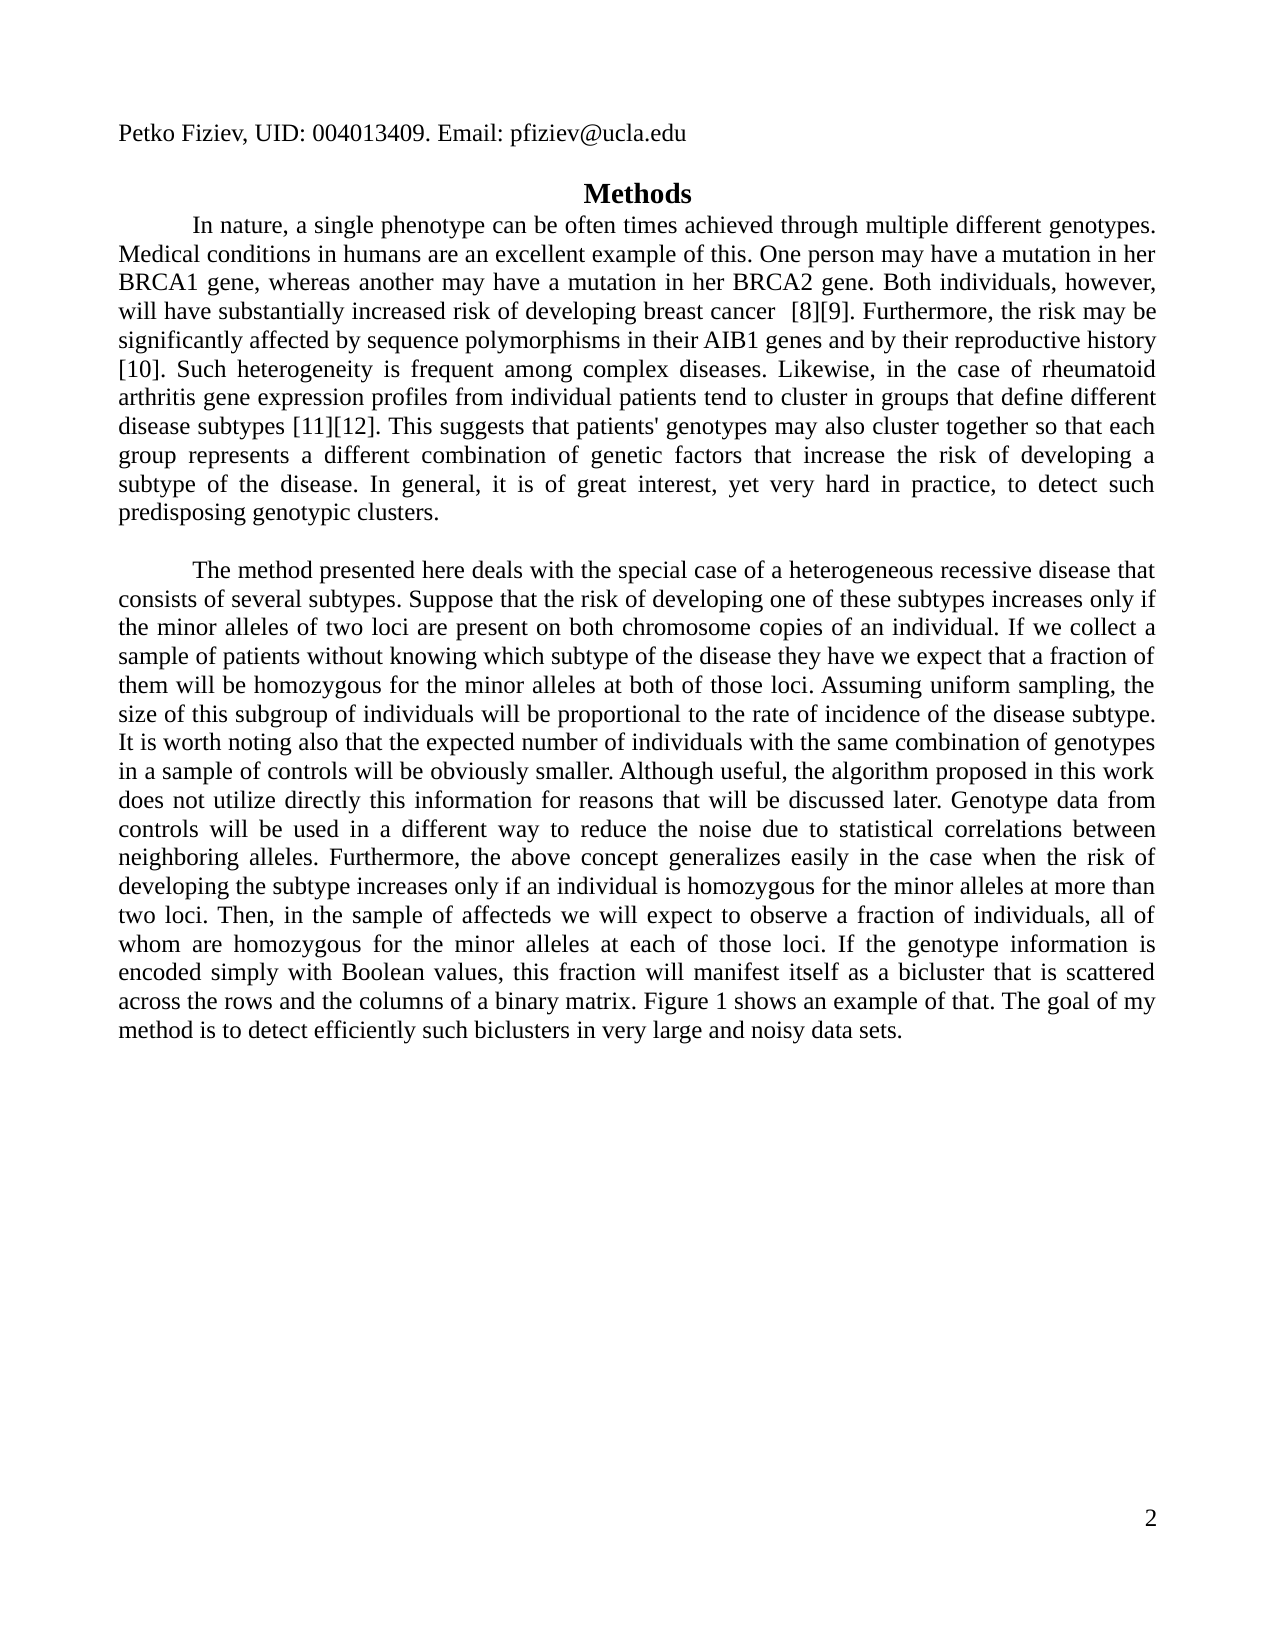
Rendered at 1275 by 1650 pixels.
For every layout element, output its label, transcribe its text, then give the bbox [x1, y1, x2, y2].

text Methods [118, 176, 1157, 210]
text In nature, a single phenotype can be often times achieved through multiple different genotypes. Medical conditions in humans are an excellent example of this. One person may have a mutation in her BRCA1 gene, whereas another may have a mutation in her BRCA2 gene. Both individuals, however, will have substantially increased risk of developing breast cancer [8][9]. Furthermore, the risk may be significantly affected by sequence polymorphisms in their AIB1 genes and by their reproductive history [10]. Such heterogeneity is frequent among complex diseases. Likewise, in the case of rheumatoid arthritis gene expression profiles from individual patients tend to cluster in groups that define different disease subtypes [11][12]. This suggests that patients' genotypes may also cluster together so that each group represents a different combination of genetic factors that increase the risk of developing a subtype of the disease. In general, it is of great interest, yet very hard in practice, to detect such predisposing genotypic clusters. [118, 210, 1157, 526]
text The method presented here deals with the special case of a heterogeneous recessive disease that consists of several subtypes. Suppose that the risk of developing one of these subtypes increases only if the minor alleles of two loci are present on both chromosome copies of an individual. If we collect a sample of patients without knowing which subtype of the disease they have we expect that a fraction of them will be homozygous for the minor alleles at both of those loci. Assuming uniform sampling, the size of this subgroup of individuals will be proportional to the rate of incidence of the disease subtype. It is worth noting also that the expected number of individuals with the same combination of genotypes in a sample of controls will be obviously smaller. Although useful, the algorithm proposed in this work does not utilize directly this information for reasons that will be discussed later. Genotype data from controls will be used in a different way to reduce the noise due to statistical correlations between neighboring alleles. Furthermore, the above concept generalizes easily in the case when the risk of developing the subtype increases only if an individual is homozygous for the minor alleles at more than two loci. Then, in the sample of affecteds we will expect to observe a fraction of individuals, all of whom are homozygous for the minor alleles at each of those loci. If the genotype information is encoded simply with Boolean values, this fraction will manifest itself as a bicluster that is scattered across the rows and the columns of a binary matrix. Figure 1 shows an example of that. The goal of my method is to detect efficiently such biclusters in very large and noisy data sets. [118, 555, 1157, 1044]
